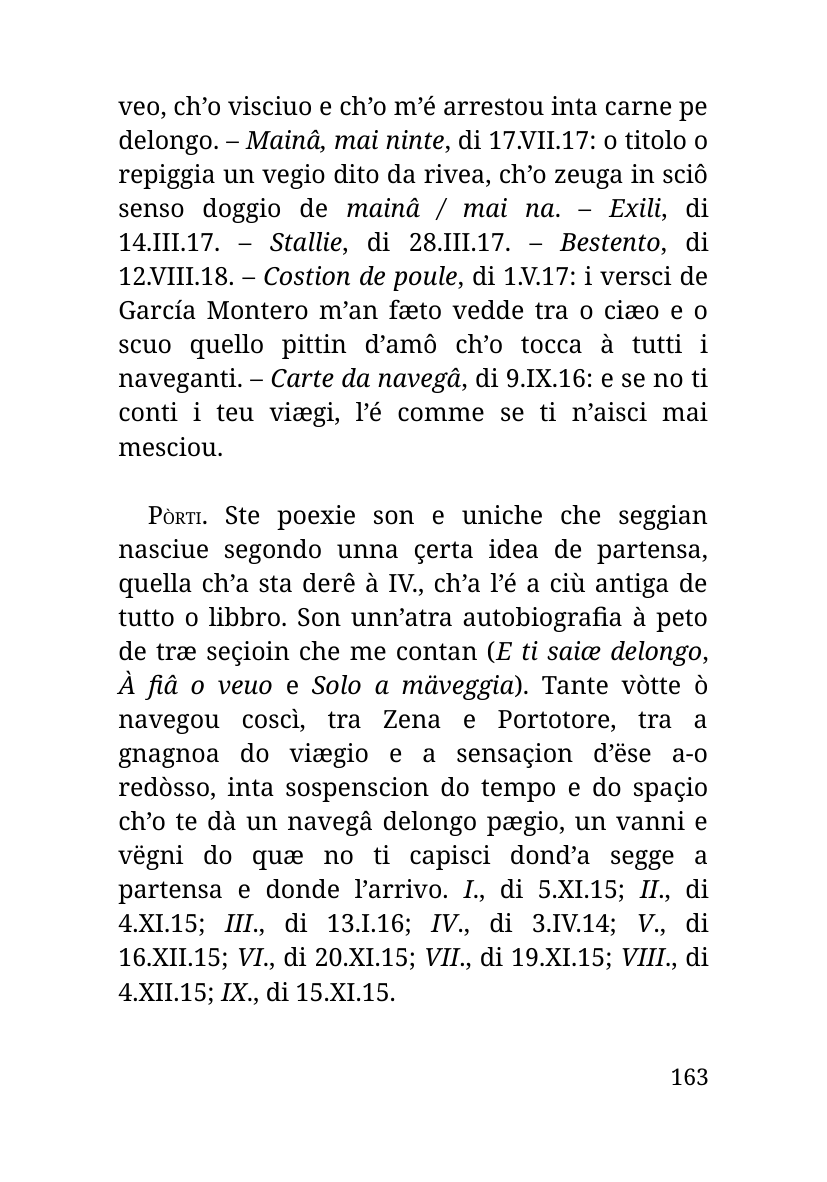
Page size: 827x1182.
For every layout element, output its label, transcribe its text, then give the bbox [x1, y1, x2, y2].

text veo, ch’o visciuo e ch’o m’é arrestou inta carne pe delongo. – Mainâ, mai ninte, di 17.VII.17: o titolo o repiggia un vegio dito da rivea, ch’o zeuga in sciô senso doggio de mainâ / mai na. – Exili, di 14.III.17. – Stallie, di 28.III.17. – Bestento, di 12.VIII.18. – Costion de poule, di 1.V.17: i versci de García Montero m’an fæto vedde tra o ciæo e o scuo quello pittin d’amô ch’o tocca à tutti i naveganti. – Carte da navegâ, di 9.IX.16: e se no ti conti i teu viægi, l’é comme se ti n’aisci mai mesciou. [118, 88, 709, 463]
text Pòrti. Ste poexie son e uniche che seggian nasciue segondo unna çerta idea de partensa, quella ch’a sta derê à IV., ch’a l’é a ciù antiga de tutto o libbro. Son unn’atra autobiografia à peto de træ seçioin che me contan (E ti saiæ delongo, À fiâ o veuo e Solo a mäveggia). Tante vòtte ò navegou coscì, tra Zena e Portotore, tra a gnagnoa do viægio e a sensaçion d’ëse a-o redòsso, inta sospenscion do tempo e do spaçio ch’o te dà un navegâ delongo pægio, un vanni e vëgni do quæ no ti capisci dond’a segge a partensa e donde l’arrivo. I., di 5.XI.15; II., di 4.XI.15; III., di 13.I.16; IV., di 3.IV.14; V., di 16.XII.15; VI., di 20.XI.15; VII., di 19.XI.15; VIII., di 4.XII.15; IX., di 15.XI.15. [118, 497, 709, 1008]
